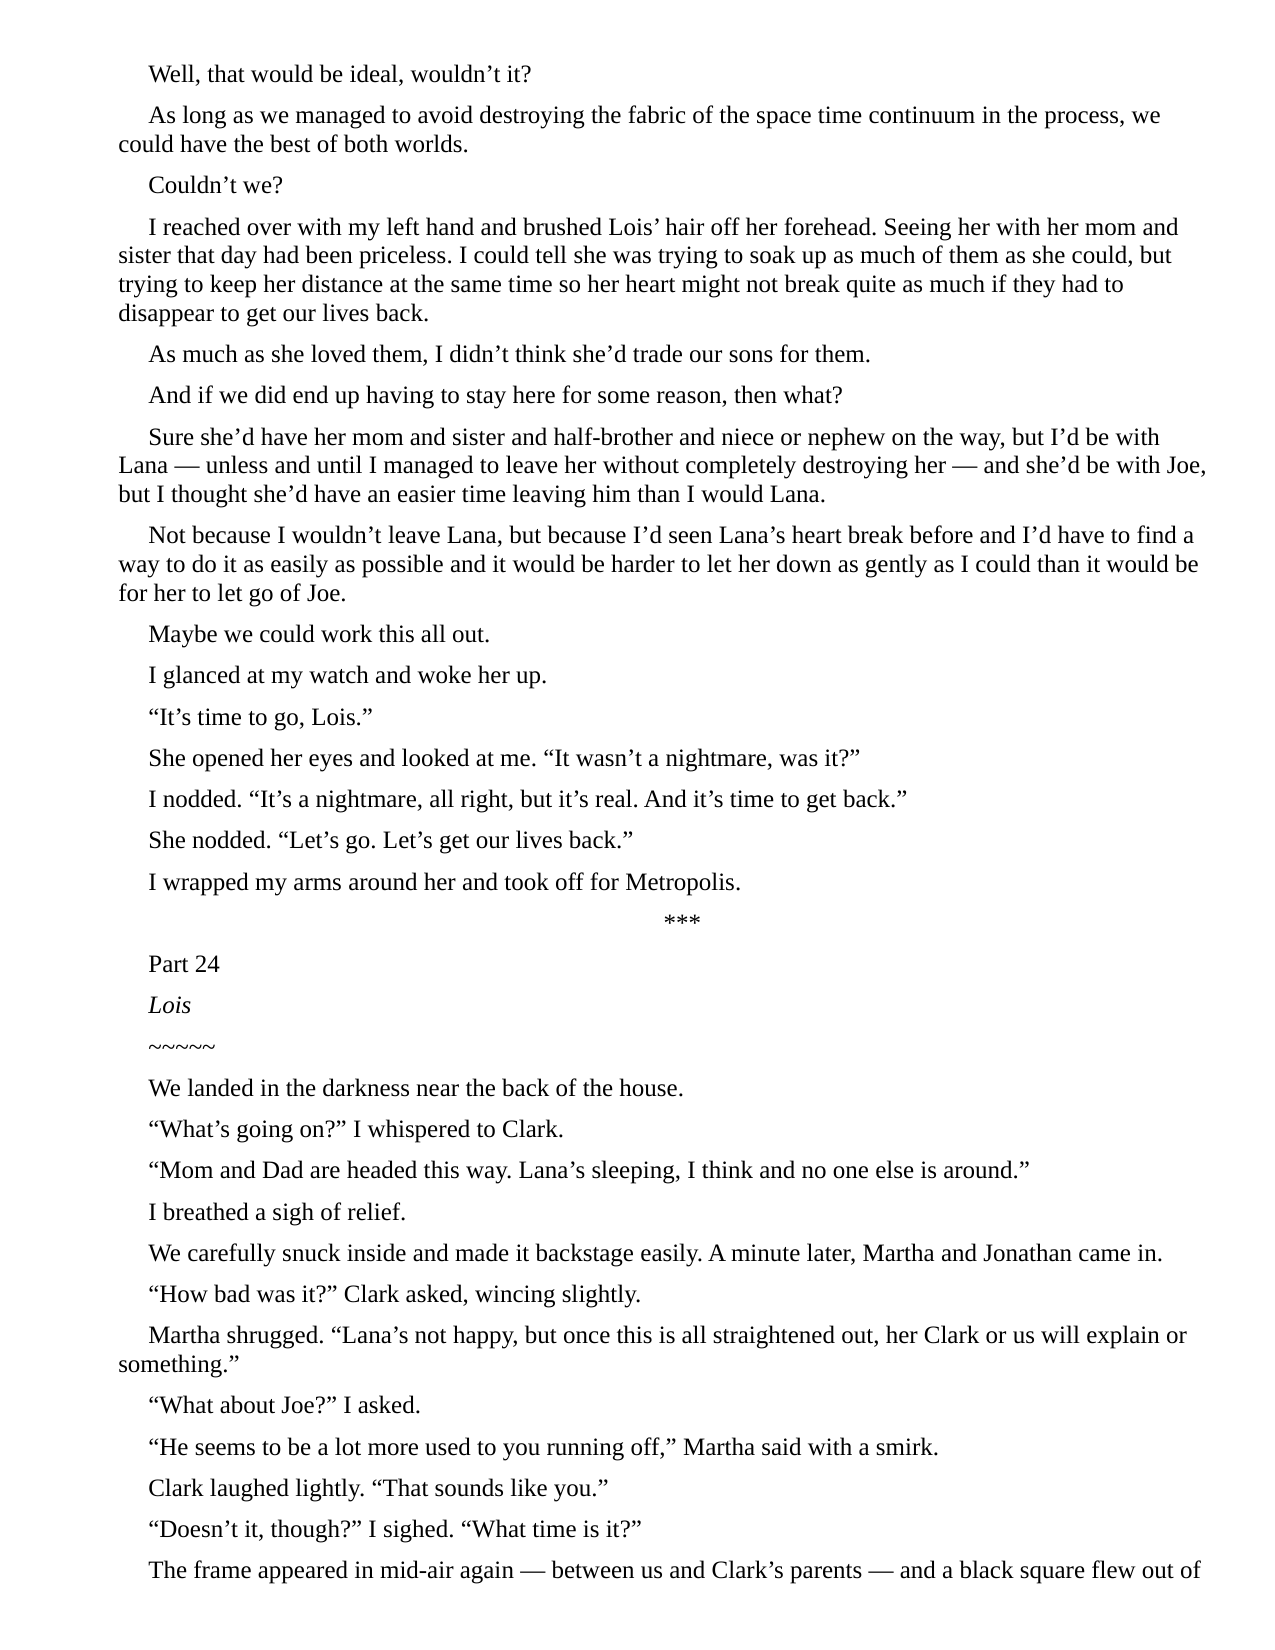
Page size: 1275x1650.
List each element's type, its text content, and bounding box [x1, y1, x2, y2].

text As long as we managed to avoid destroying the fabric of the space time continuum in the process, we could have the best of both worlds. [118, 100, 1216, 158]
text Clark laughed lightly. “That sounds like you.” [118, 1473, 1216, 1502]
text I wrapped my arms around her and took off for Metropolis. [118, 867, 1216, 895]
text She nodded. “Let’s go. Let’s get our lives back.” [118, 825, 1216, 854]
text Martha shrugged. “Lana’s not happy, but once this is all straightened out, her Clark or us will explain or something.” [118, 1320, 1216, 1378]
text “How bad was it?” Clark asked, wincing slightly. [118, 1279, 1216, 1308]
text “What’s going on?” I whispered to Clark. [118, 1114, 1216, 1143]
text ~~~~~ [118, 1032, 1216, 1060]
text Sure she’d have her mom and sister and half-brother and niece or nephew on the way, but I’d be with Lana — unless and until I managed to leave her without completely destroying her — and she’d be with Joe, but I thought she’d have an easier time leaving him than I would Lana. [118, 422, 1216, 508]
text “Doesn’t it, though?” I sighed. “What time is it?” [118, 1514, 1216, 1543]
text And if we did end up having to stay here for some reason, then what? [118, 380, 1216, 409]
text “He seems to be a lot more used to you running off,” Martha said with a smirk. [118, 1432, 1216, 1460]
text We carefully snuck inside and made it backstage easily. A minute later, Martha and Jonathan came in. [118, 1238, 1216, 1267]
text Couldn’t we? [118, 170, 1216, 199]
text “Mom and Dad are headed this way. Lana’s sleeping, I think and no one else is around.” [118, 1155, 1216, 1184]
text I nodded. “It’s a nightmare, all right, but it’s real. And it’s time to get back.” [118, 784, 1216, 813]
text I reached over with my left hand and brushed Lois’ hair off her forehead. Seeing her with her mom and sister that day had been priceless. I could tell she was trying to soak up as much of them as she could, but trying to keep her distance at the same time so her heart might not break quite as much if they had to disappear to get our lives back. [118, 212, 1216, 327]
text Part 24 [118, 949, 1216, 978]
text I breathed a sigh of relief. [118, 1197, 1216, 1225]
text “What about Joe?” I asked. [118, 1390, 1216, 1419]
text Maybe we could work this all out. [118, 619, 1216, 648]
text As much as she loved them, I didn’t think she’d trade our sons for them. [118, 339, 1216, 368]
text The frame appeared in mid-air again — between us and Clark’s parents — and a black square flew out of [118, 1555, 1216, 1584]
text *** [118, 908, 1216, 937]
text Lois [118, 990, 1216, 1019]
text We landed in the darkness near the back of the house. [118, 1073, 1216, 1102]
text She opened her eyes and looked at me. “It wasn’t a nightmare, was it?” [118, 743, 1216, 772]
text “It’s time to go, Lois.” [118, 702, 1216, 730]
text I glanced at my watch and woke her up. [118, 660, 1216, 689]
text Well, that would be ideal, wouldn’t it? [118, 59, 1216, 88]
text Not because I wouldn’t leave Lana, but because I’d seen Lana’s heart break before and I’d have to find a way to do it as easily as possible and it would be harder to let her down as gently as I could than it would be for her to let go of Joe. [118, 520, 1216, 607]
